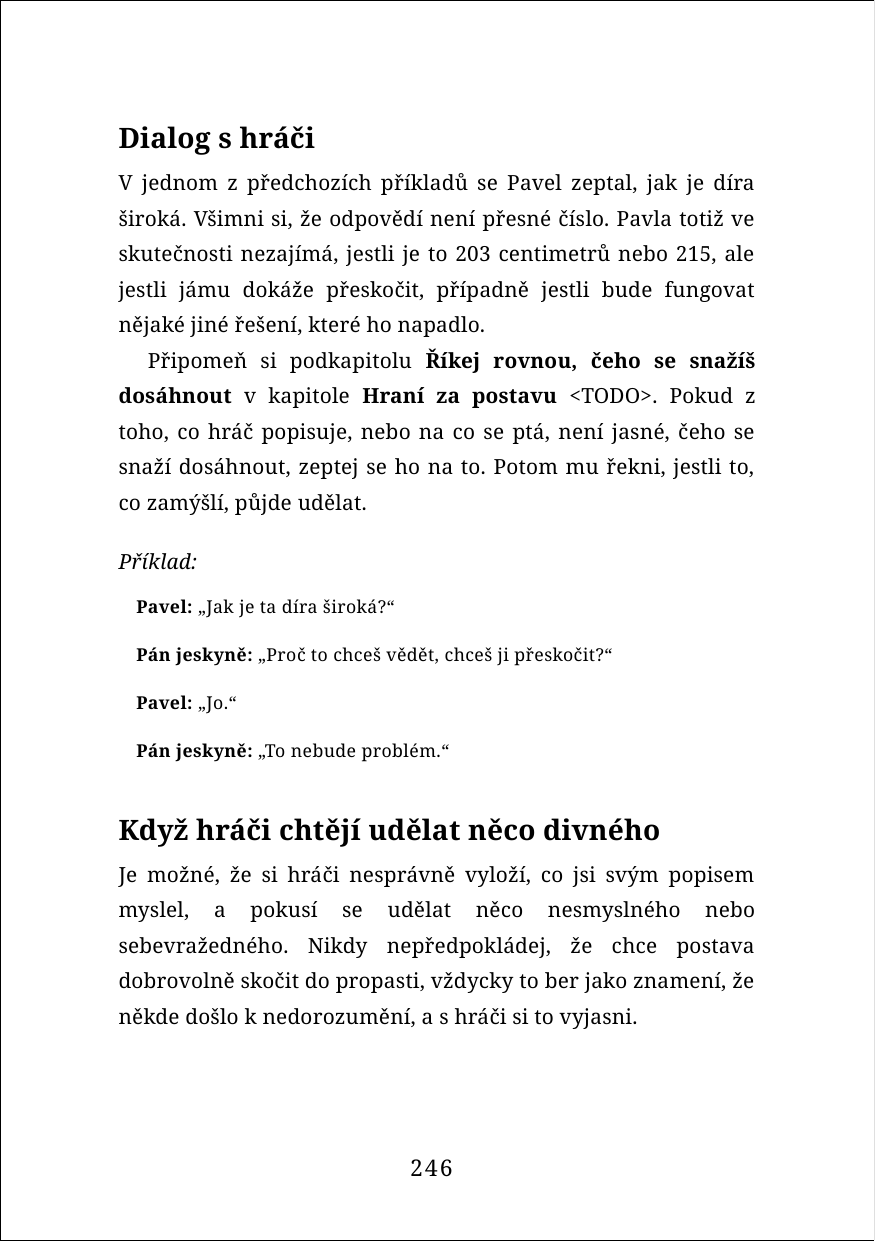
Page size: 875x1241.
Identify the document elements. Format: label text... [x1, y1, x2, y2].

text Pavel: „Jo.“ [136, 690, 756, 714]
text Příklad: [118, 547, 756, 576]
text Je možné, že si hráči nesprávně vyloží, co jsi svým popisem myslel, a pokusí se udělat něco nesmyslného nebo sebevražedného. Nikdy nepředpokládej, že chce postava dobrovolně skočit do propasti, vždycky to ber jako znamení, že někde došlo k nedorozumění, a s hráči si to vyjasni. [118, 860, 756, 1030]
subtitle Dialog s hráči [118, 118, 756, 157]
text Pán jeskyně: „To nebude problém.“ [136, 738, 756, 762]
subtitle Když hráči chtějí udělat něco divného [118, 810, 756, 848]
text V jednom z předchozích příkladů se Pavel zeptal, jak je díra široká. Všimni si, že odpovědí není přesné číslo. Pavla totiž ve skutečnosti nezajímá, jestli je to 203 centimetrů nebo 215, ale jestli jámu dokáže přeskočit, případně jestli bude fungovat nějaké jiné řešení, které ho napadlo. Připomeň si podkapitolu Říkej rovnou, čeho se snažíš dosáhnout v kapitole Hraní za postavu <TODO>. Pokud z toho, co hráč popisuje, nebo na co se ptá, není jasné, čeho se snaží dosáhnout, zeptej se ho na to. Potom mu řekni, jestli to, co zamýšlí, půjde udělat. [118, 168, 756, 516]
text Pán jeskyně: „Proč to chceš vědět, chceš ji přeskočit?“ [136, 642, 756, 667]
text Pavel: „Jak je ta díra široká?“ [136, 594, 756, 619]
